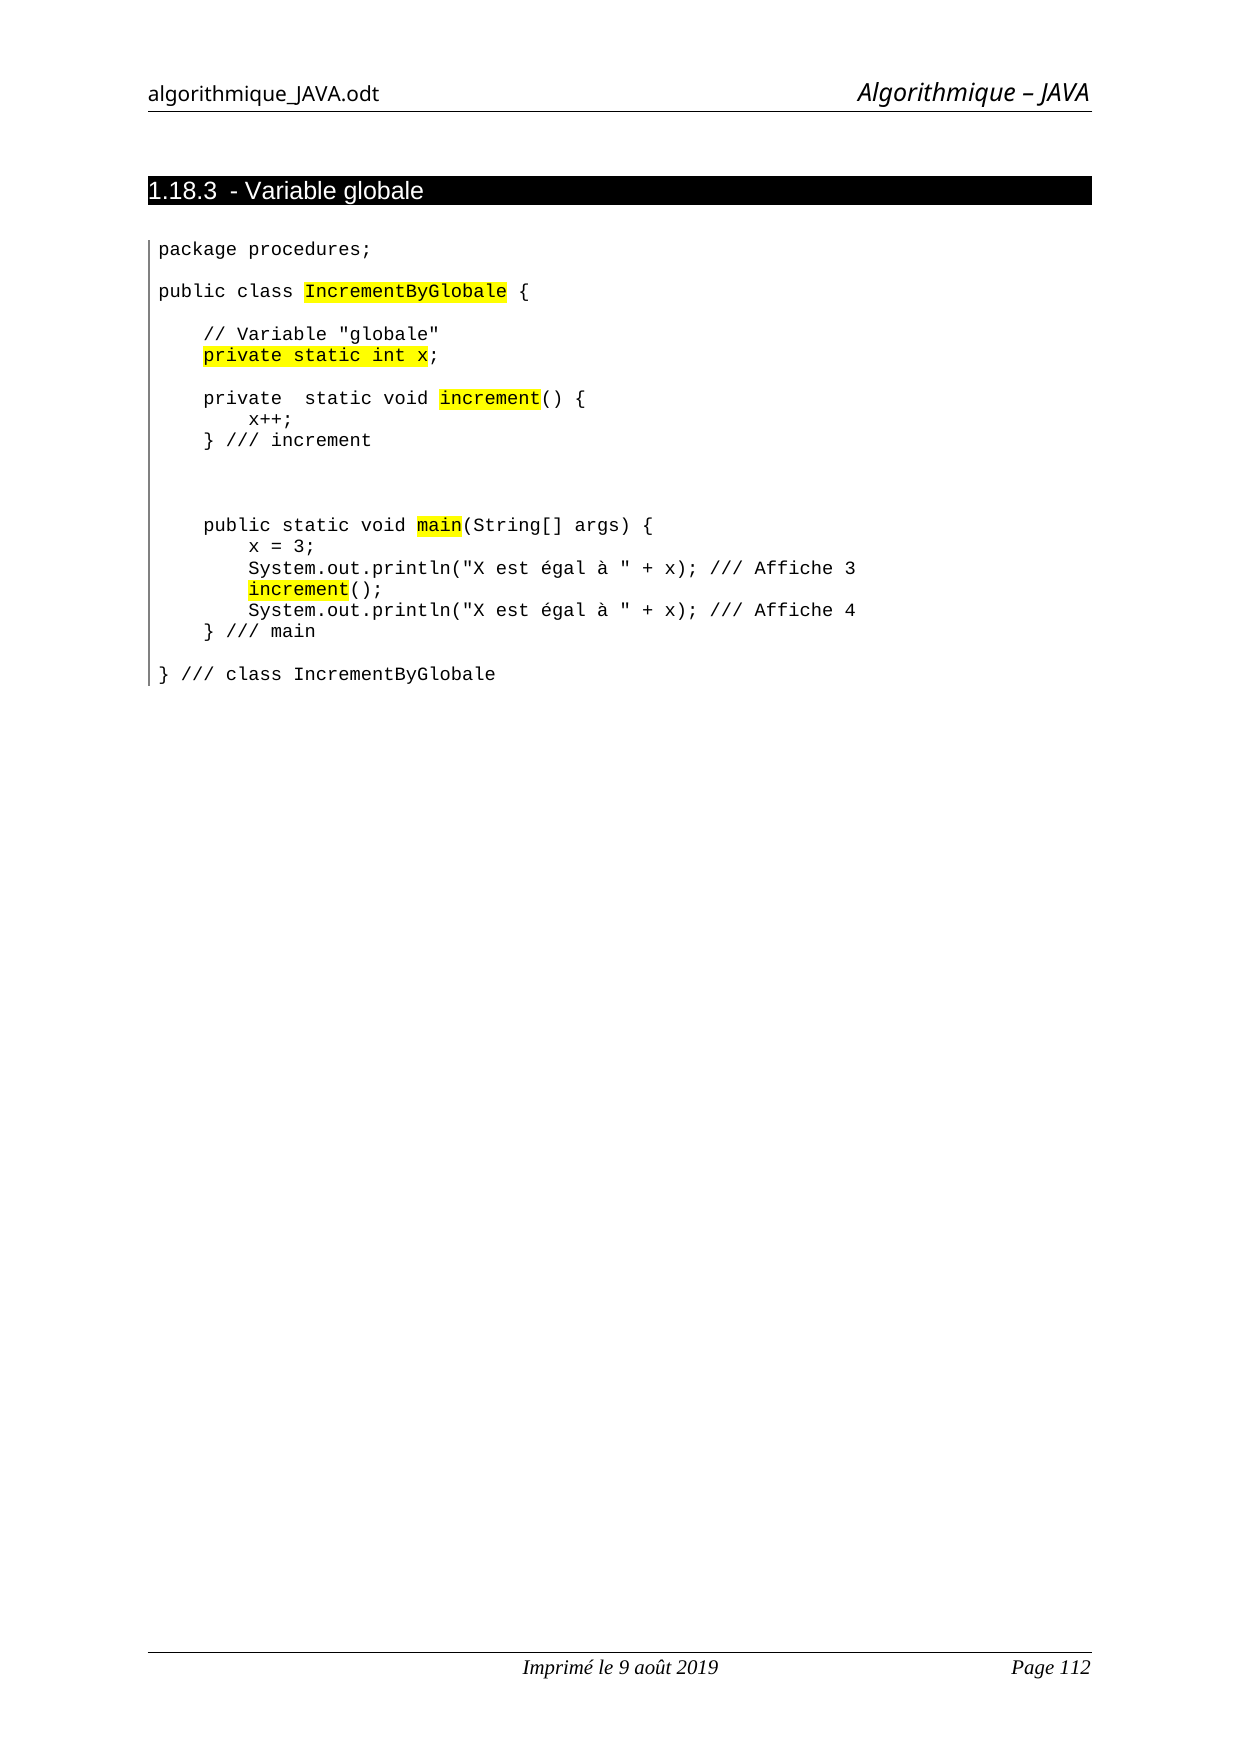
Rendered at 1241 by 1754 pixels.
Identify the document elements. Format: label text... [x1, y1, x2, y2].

text System.out.println("X est égal à " + x); /// Affiche 3 [150, 558, 1092, 580]
text } /// increment [150, 431, 1092, 452]
text private static int x; [150, 346, 1092, 367]
text increment(); [150, 580, 1092, 601]
subtitle - Variable globale [148, 176, 1092, 205]
text x++; [150, 410, 1092, 431]
text public class IncrementByGlobale { [150, 282, 1092, 303]
text x = 3; [150, 537, 1092, 558]
text package procedures; [150, 240, 1092, 261]
text } /// class IncrementByGlobale [150, 665, 1092, 686]
text System.out.println("X est égal à " + x); /// Affiche 4 [150, 601, 1092, 622]
text private static void increment() { [150, 388, 1092, 410]
text } /// main [150, 622, 1092, 643]
text // Variable "globale" [150, 325, 1092, 346]
text public static void main(String[] args) { [150, 516, 1092, 537]
